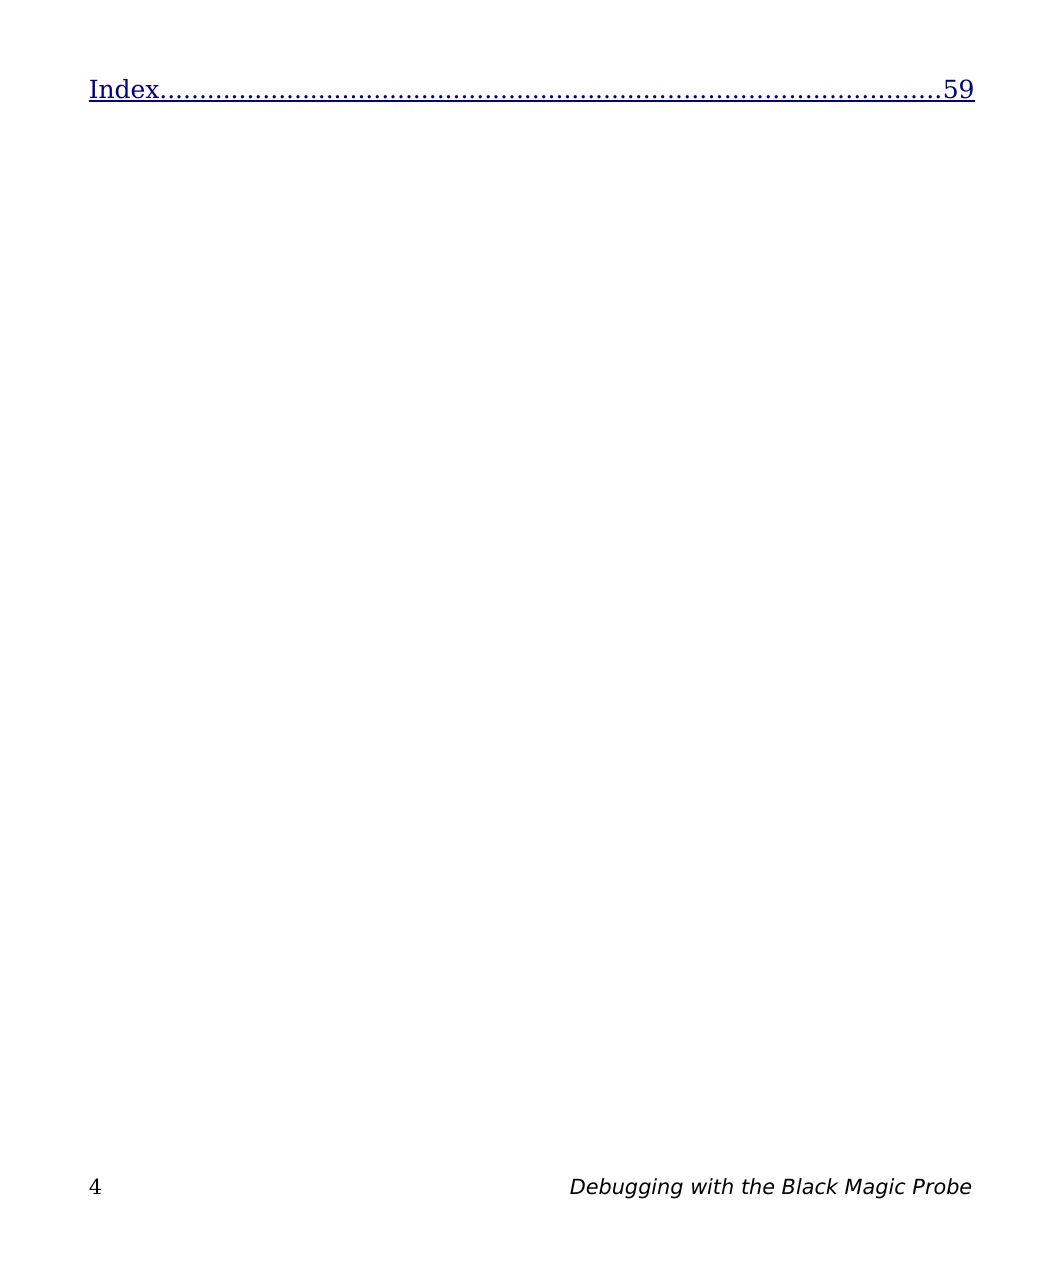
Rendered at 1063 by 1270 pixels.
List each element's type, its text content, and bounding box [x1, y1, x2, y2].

text Index 59 [88, 75, 974, 100]
